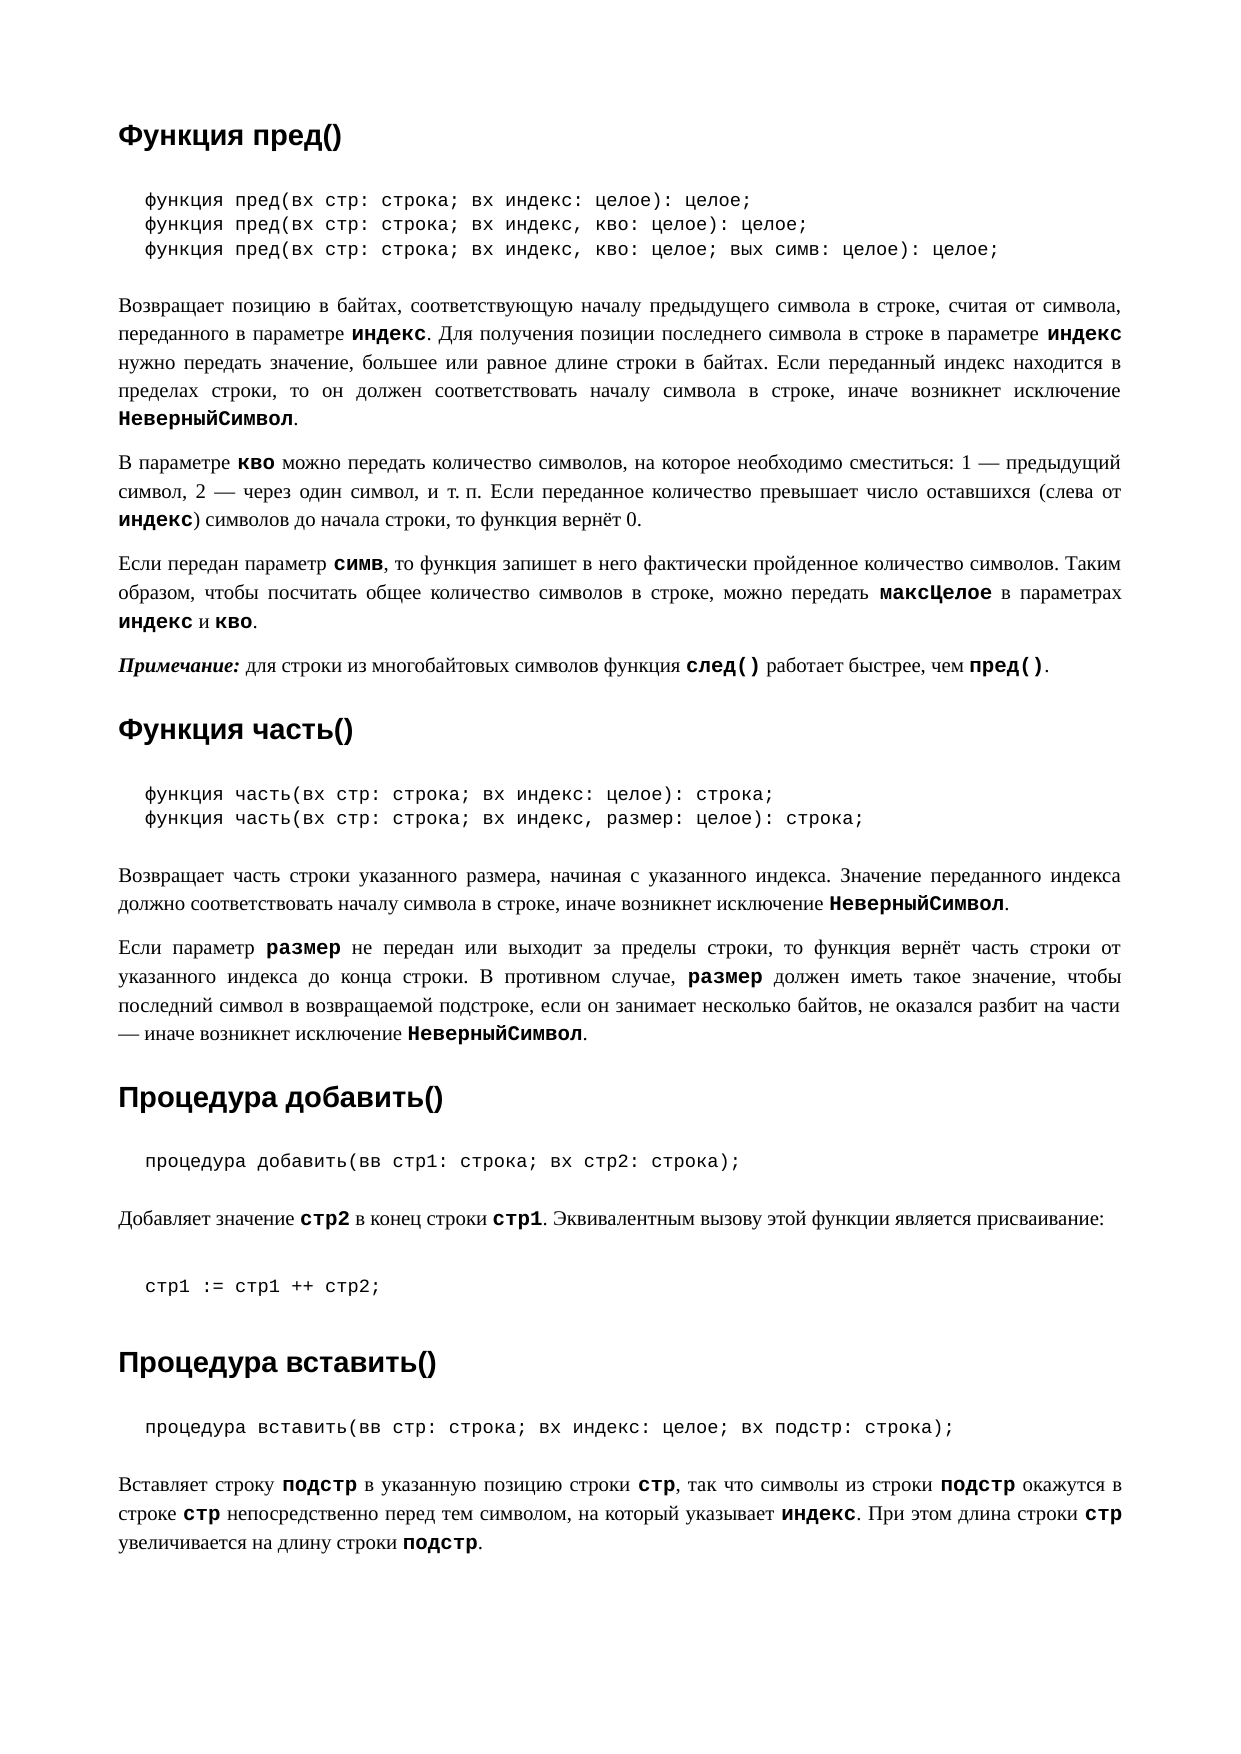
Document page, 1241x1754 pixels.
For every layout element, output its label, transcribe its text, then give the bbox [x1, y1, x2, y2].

subtitle Функция пред() [118, 118, 1122, 152]
text процедура вставить(вв стр: строка; вх индекс: целое; вх подстр: строка); [136, 1409, 1104, 1448]
text Добавляет значение стр2 в конец строки стр1. Эквивалентным вызову этой функции является присваивание: [118, 1206, 1122, 1232]
text Если параметр размер не передан или выходит за пределы строки, то функция вернёт часть строки от указанного индекса до конца строки. В противном случае, размер должен иметь такое значение, чтобы последний символ в возвращаемой подстроке, если он занимает несколько байтов, не оказался разбит на части — иначе возникнет исключение НеверныйСимвол. [118, 935, 1122, 1047]
text Возвращает позицию в байтах, соответствующую началу предыдущего символа в строке, считая от символа, переданного в параметре индекс. Для получения позиции последнего символа в строке в параметре индекс нужно передать значение, большее или равное длине строки в байтах. Если переданный индекс находится в пределах строки, то он должен соответствовать началу символа в строке, иначе возникнет исключение НеверныйСимвол. [118, 293, 1122, 431]
text функция пред(вх стр: строка; вх индекс: целое): целое; [136, 182, 1104, 206]
text стр1 := стр1 ++ стр2; [136, 1268, 1104, 1307]
text Вставляет строку подстр в указанную позицию строки стр, так что символы из строки подстр окажутся в строке стр непосредственно перед тем символом, на который указывает индекс. При этом длина строки стр увеличивается на длину строки подстр. [118, 1472, 1122, 1556]
text Возвращает часть строки указанного размера, начиная с указанного индекса. Значение переданного индекса должно соответствовать началу символа в строке, иначе возникнет исключение НеверныйСимвол. [118, 863, 1122, 916]
subtitle Процедура вставить() [118, 1345, 1122, 1379]
text функция часть(вх стр: строка; вх индекс, размер: целое): строка; [136, 800, 1104, 839]
text В параметре кво можно передать количество символов, на которое необходимо сместиться: 1 — предыдущий символ, 2 — через один символ, и т. п. Если переданное количество превышает число оставшихся (слева от индекс) символов до начала строки, то функция вернёт 0. [118, 449, 1122, 532]
text Примечание: для строки из многобайтовых символов функция след() работает быстрее, чем пред(). [118, 653, 1122, 679]
text функция пред(вх стр: строка; вх индекс, кво: целое): целое; [136, 206, 1104, 231]
text функция часть(вх стр: строка; вх индекс: целое): строка; [136, 776, 1104, 800]
text функция пред(вх стр: строка; вх индекс, кво: целое; вых симв: целое): целое; [136, 231, 1104, 269]
subtitle Функция часть() [118, 712, 1122, 746]
subtitle Процедура добавить() [118, 1079, 1122, 1113]
text Если передан параметр симв, то функция запишет в него фактически пройденное количество символов. Таким образом, чтобы посчитать общее количество символов в строке, можно передать максЦелое в параметрах индекс и кво. [118, 551, 1122, 635]
text процедура добавить(вв стр1: строка; вх стр2: строка); [136, 1143, 1104, 1182]
